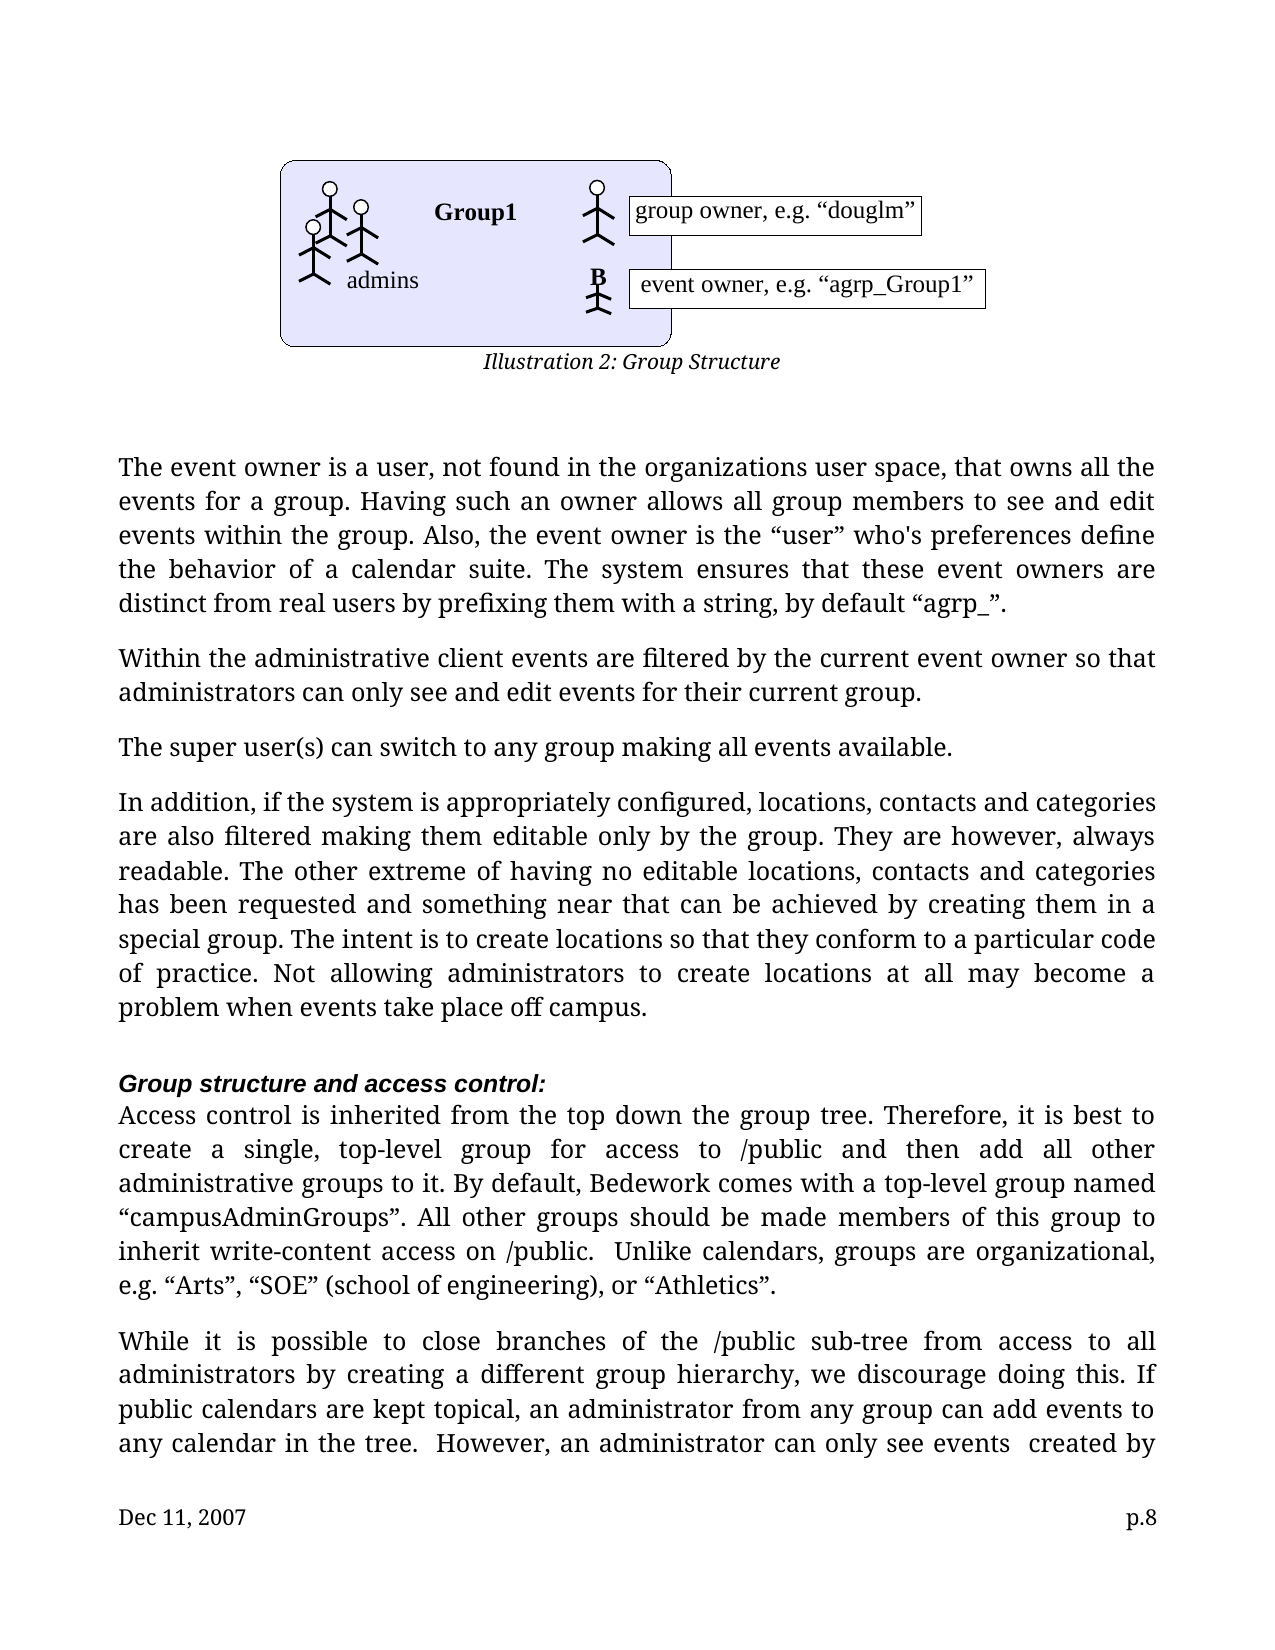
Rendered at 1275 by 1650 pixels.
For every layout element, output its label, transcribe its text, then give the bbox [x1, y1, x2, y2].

subtitle Group structure and access control: [118, 1070, 1157, 1098]
text Access control is inherited from the top down the group tree. Therefore, it is best to create a single, top-level group for access to /public and then add all other administrative groups to it. By default, Bedework comes with a top-level group named “campusAdminGroups”. All other groups should be made members of this group to inherit write-content access on /public. Unlike calendars, groups are organizational, e.g. “Arts”, “SOE” (school of engineering), or “Athletics”. [118, 1098, 1157, 1302]
text In addition, if the system is appropriately configured, locations, contacts and categories are also filtered making them editable only by the group. They are however, always readable. The other extreme of having no editable locations, contacts and categories has been requested and something near that can be achieved by creating them in a special group. The intent is to create locations so that they conform to a particular code of practice. Not allowing administrators to create locations at all may become a problem when events take place off campus. [118, 785, 1157, 1023]
text The super user(s) can switch to any group making all events available. [118, 730, 1157, 764]
text The event owner is a user, not found in the organizations user space, that owns all the events for a group. Having such an owner allows all group members to see and edit events within the group. Also, the event owner is the “user” who's preferences define the behavior of a calendar suite. The system ensures that these event owners are distinct from real users by prefixing them with a string, by default “agrp_”. [118, 449, 1157, 620]
text Within the administrative client events are filtered by the current event owner so that administrators can only see and edit events for their current group. [118, 641, 1157, 709]
text Illustration 2: Group Structure [242, 143, 1024, 375]
text While it is possible to close branches of the /public sub-tree from access to all administrators by creating a different group hierarchy, we discourage doing this. If public calendars are kept topical, an administrator from any group can add events to any calendar in the tree. However, an administrator can only see events created by [118, 1323, 1157, 1459]
